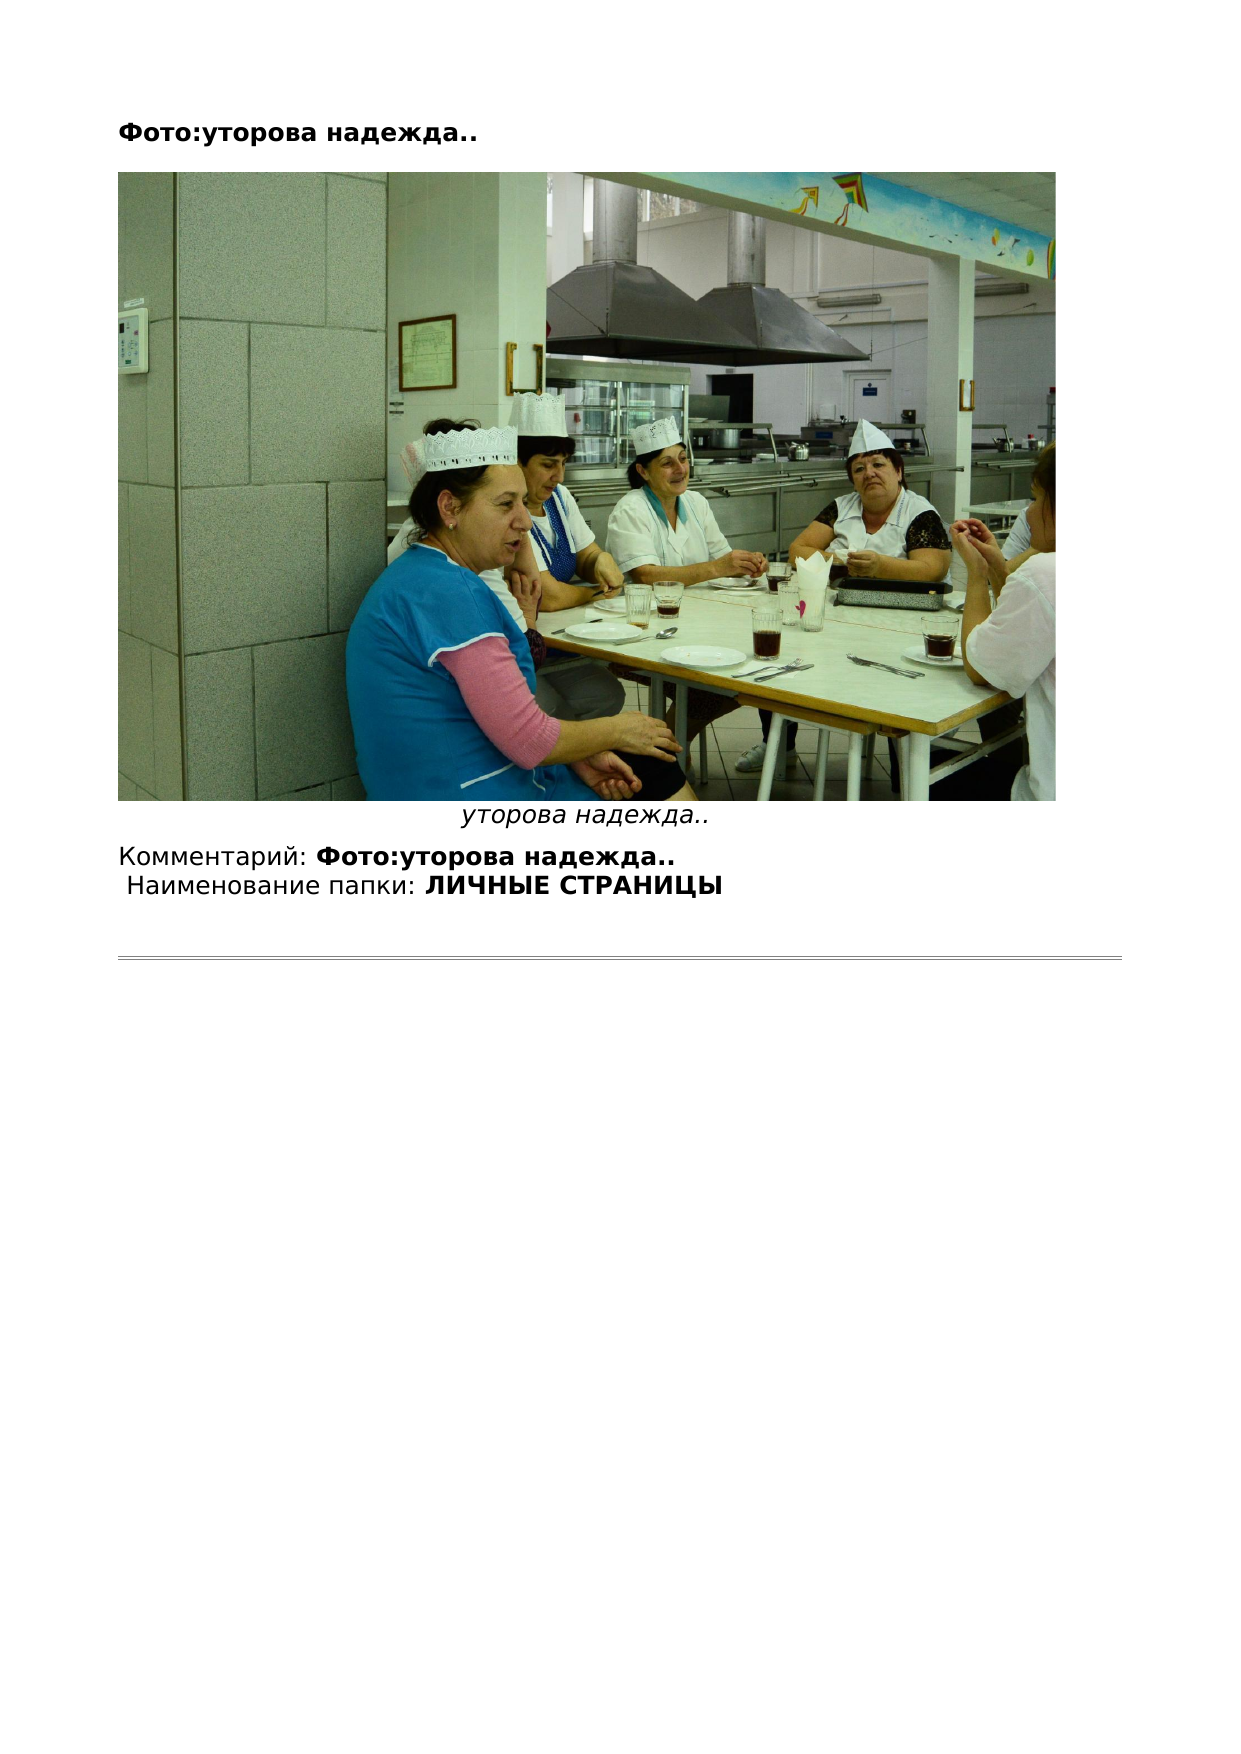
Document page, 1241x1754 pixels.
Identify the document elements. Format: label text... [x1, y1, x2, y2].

picture [407, 620, 414, 629]
subtitle Фото:уторова надежда.. [118, 118, 1122, 147]
picture [494, 603, 501, 622]
picture [504, 623, 512, 631]
picture [461, 587, 469, 593]
text Комментарий: Фото:уторова надежда.. Наименование папки: ЛИЧНЫЕ СТРАНИЦЫ [118, 842, 1122, 929]
picture [416, 658, 425, 669]
picture [388, 627, 396, 633]
text уторова надежда.. [118, 801, 1056, 829]
picture [118, 172, 1056, 801]
picture [429, 630, 436, 638]
picture [469, 582, 477, 589]
picture [418, 612, 428, 633]
picture [499, 777, 515, 784]
picture [558, 772, 563, 781]
